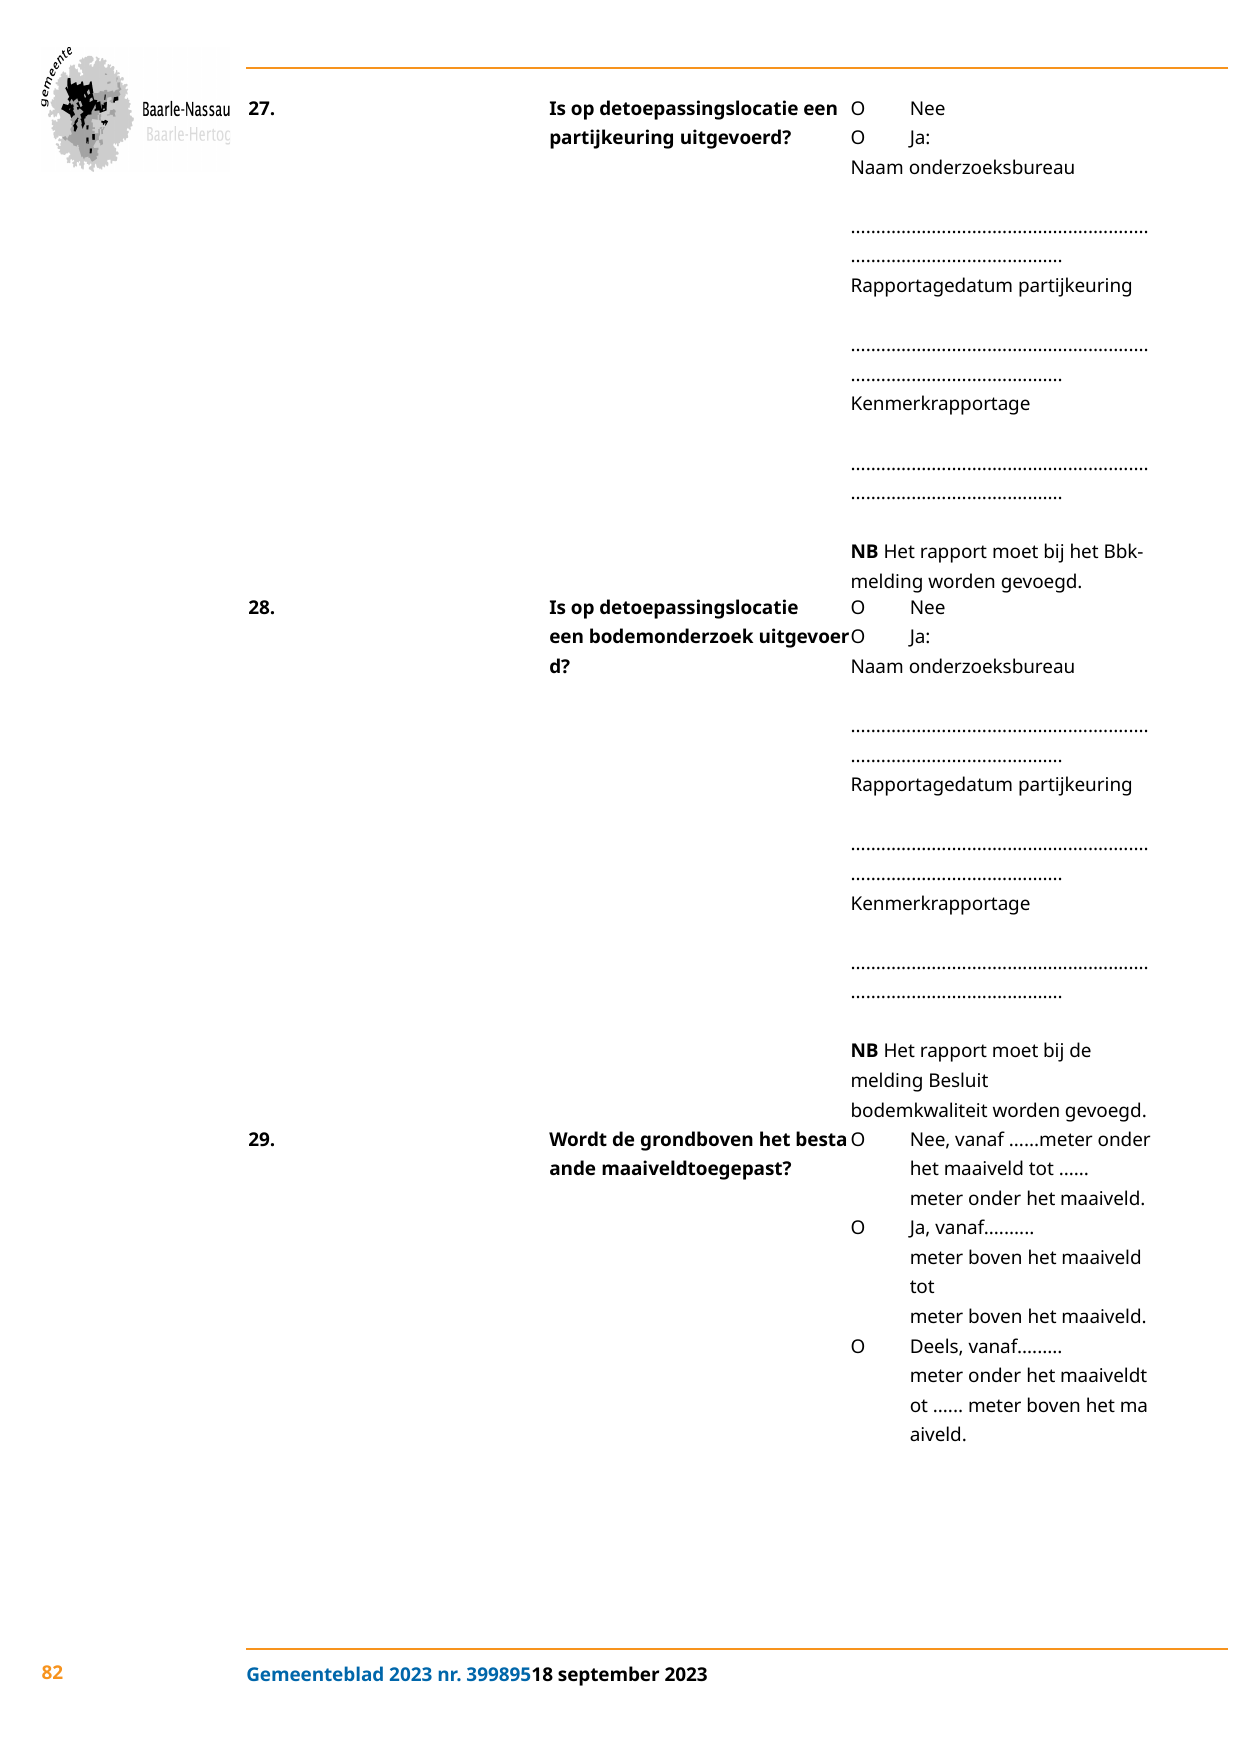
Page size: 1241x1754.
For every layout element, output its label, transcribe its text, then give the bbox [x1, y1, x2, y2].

table_header 29. [248, 1126, 549, 1447]
table_cell Nee Ja: Naam onderzoeksbureau ..................................................................................................... Rapportagedatum partijkeuring ..................................................................................................... Kenmerkrapportage ..................................................................................................... NB Het rapport moet bij de melding Besluit bodemkwaliteit worden gevoegd. [850, 594, 1152, 1122]
table_cell 27. [248, 95, 549, 594]
table_cell Nee Ja: Naam onderzoeksbureau ..................................................................................................... Rapportagedatum partijkeuring ..................................................................................................... Kenmerkrapportage ..................................................................................................... NB Het rapport moet bij het Bbk-melding worden gevoegd. [850, 95, 1152, 594]
table_cell 28. [248, 594, 549, 1122]
table_cell Is op detoepassingslocatie een partijkeuring uitgevoerd? [549, 95, 850, 594]
table_header Nee, vanaf ......meter onder het maaiveld tot ...... meter onder het maaiveld. Ja, vanaf.......... meter boven het maaiveld tot meter boven het maaiveld. Deels, vanaf......... meter onder het maaiveldtot ...... meter boven het maaiveld. [850, 1126, 1152, 1447]
table_header Wordt de grondboven het bestaande maaiveldtoegepast? [549, 1126, 850, 1447]
picture [41, 47, 231, 172]
table_cell Is op detoepassingslocatie een bodemonderzoek uitgevoerd? [549, 594, 850, 1122]
